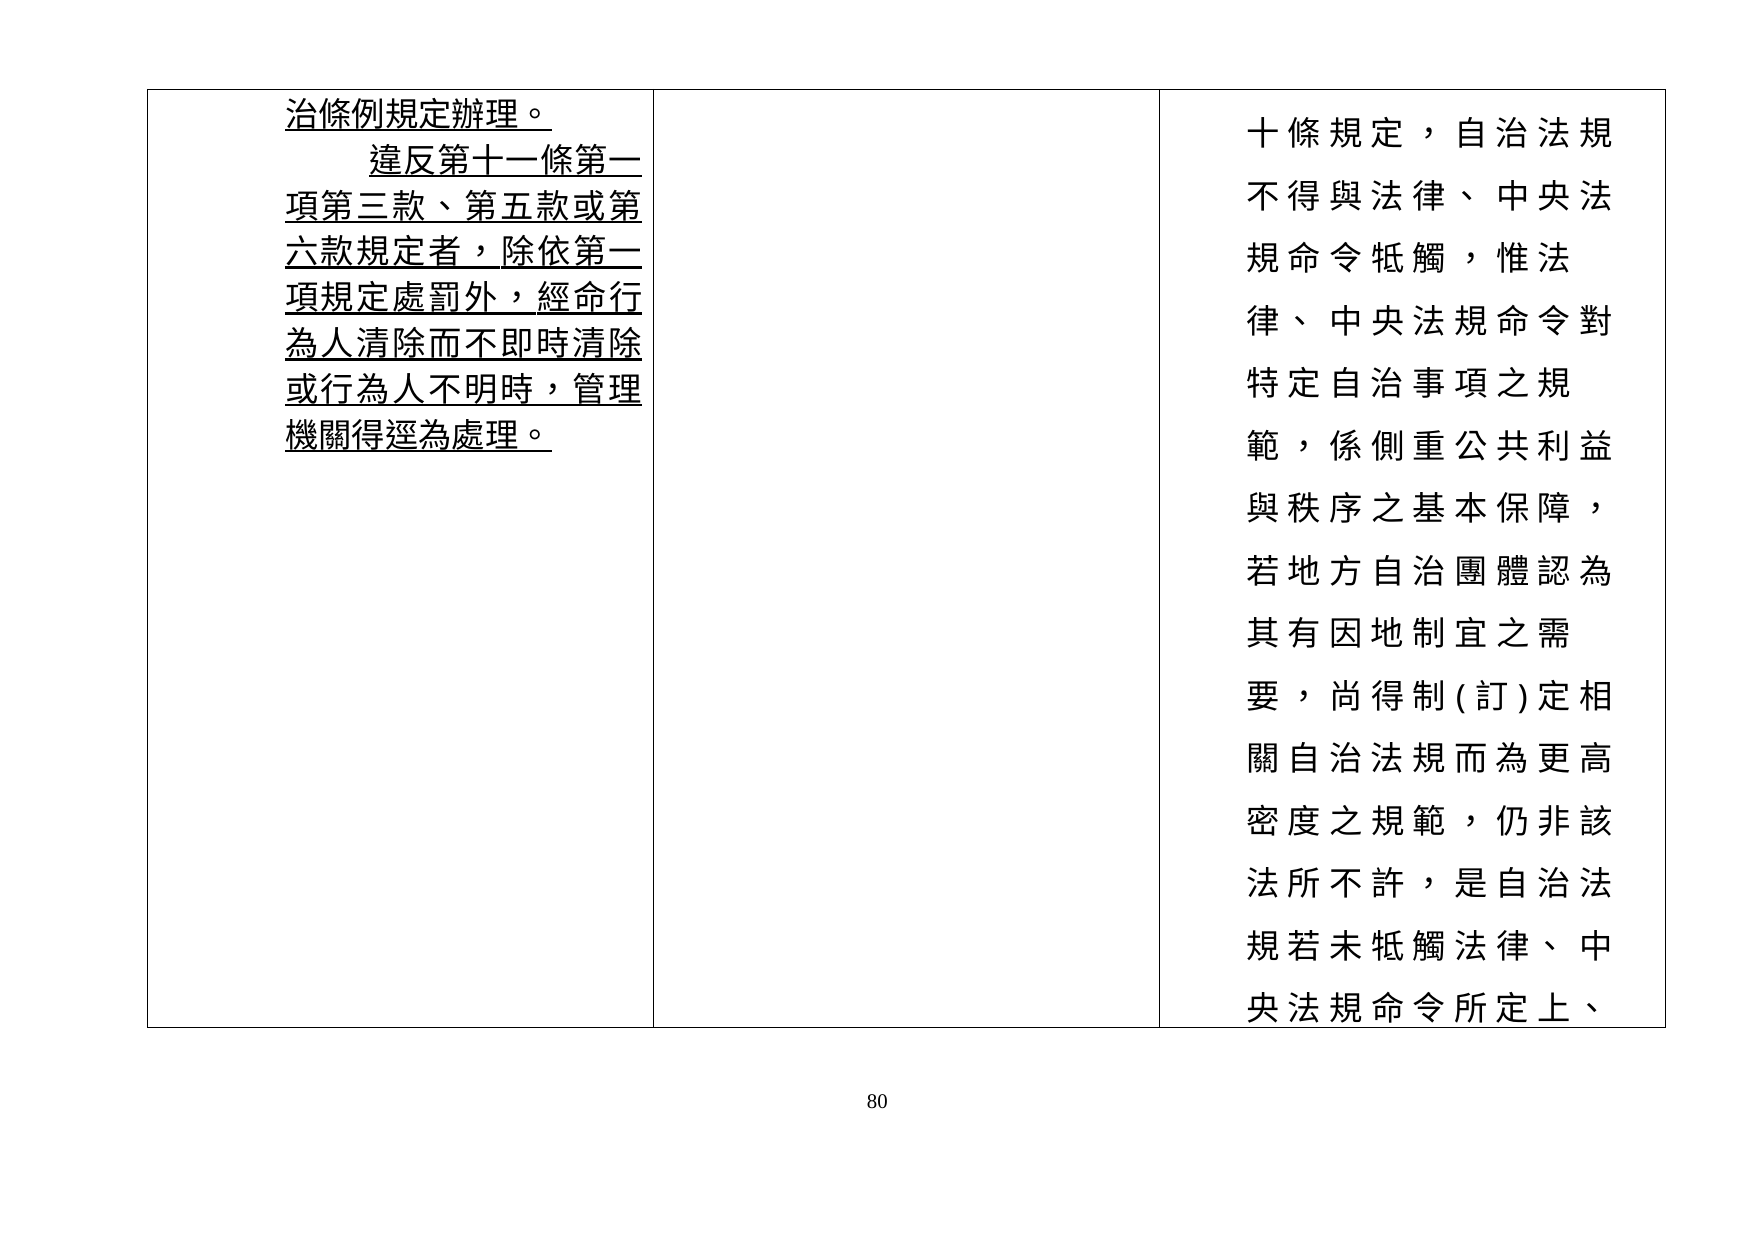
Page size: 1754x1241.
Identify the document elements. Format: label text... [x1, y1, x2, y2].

table_cell 十條規定，自治法規不得與法律、中央法規命令牴觸，惟法律、中央法規命令對特定自治事項之規範，係側重公共利益與秩序之基本保障，若地方自治團體認為其有因地制宜之需要，尚得制(訂)定相關自治法規而為更高密度之規範，仍非該法所不許，是自治法規若未牴觸法律、中央法規命令所定上、 [1160, 90, 1665, 1027]
table_cell [654, 90, 1159, 1027]
table_cell 治條例規定辦理。 違反第十一條第一項第三款、第五款或第六款規定者，除依第一項規定處罰外，經命行為人清除而不即時清除或行為人不明時，管理機關得逕為處理。 [148, 90, 653, 1027]
